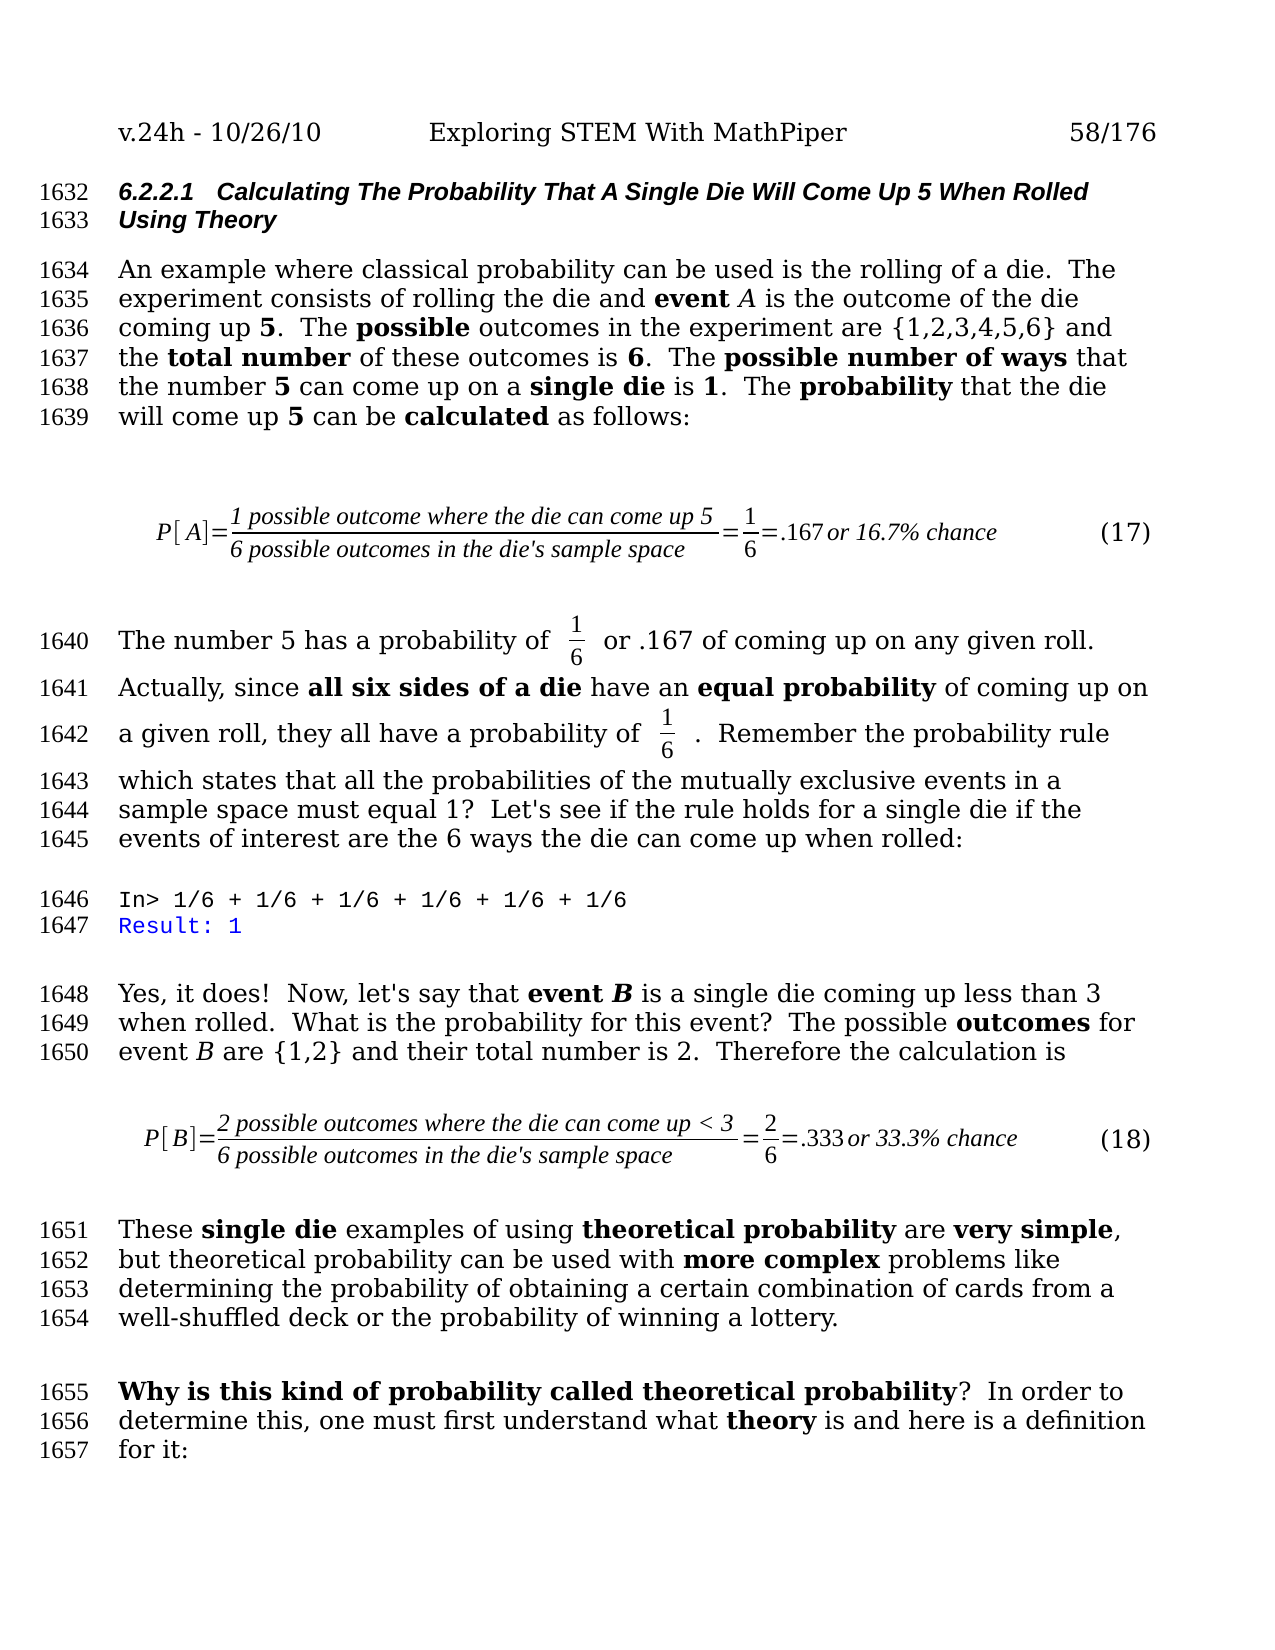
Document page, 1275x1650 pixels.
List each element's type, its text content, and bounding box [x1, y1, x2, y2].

text Result: 1 [118, 914, 1157, 940]
text Why is this kind of probability called theoretical probability? In order to determine this, one must first understand what theory is and here is a definition for it: [118, 1376, 1157, 1464]
text Yes, it does! Now, let's say that event B is a single die coming up less than 3 when rolled. What is the probability for this event? The possible outcomes for event B are {1,2} and their total number is 2. Therefore the calculation is [118, 978, 1157, 1066]
table_header (17) [1041, 495, 1157, 571]
table_header (18) [1041, 1102, 1157, 1177]
text In> 1/6 + 1/6 + 1/6 + 1/6 + 1/6 + 1/6 [118, 888, 1157, 914]
text An example where classical probability can be used is the rolling of a die. The experiment consists of rolling the die and event A is the outcome of the die coming up 5. The possible outcomes in the experiment are {1,2,3,4,5,6} and the total number of these outcomes is 6. The possible number of ways that the number 5 can come up on a single die is 1. The probability that the die will come up 5 can be calculated as follows: [118, 255, 1157, 431]
text These single die examples of using theoretical probability are very simple, but theoretical probability can be used with more complex problems like determining the probability of obtaining a certain combination of cards from a well-shuffled deck or the probability of winning a lottery. [118, 1215, 1157, 1332]
table_header [118, 1102, 1041, 1177]
subtitle Calculating The Probability That A Single Die Will Come Up 5 When Rolled Using Theory [118, 177, 1157, 234]
table_header [118, 495, 1041, 571]
text The number 5 has a probability ofor .167 of coming up on any given roll. Actually, since all six sides of a die have an equal probability of coming up on a given roll, they all have a probability of. Remember the probability rule which states that all the probabilities of the mutually exclusive events in a sample space must equal 1? Let's see if the rule holds for a single die if the events of interest are the 6 ways the die can come up when rolled: [118, 609, 1157, 853]
